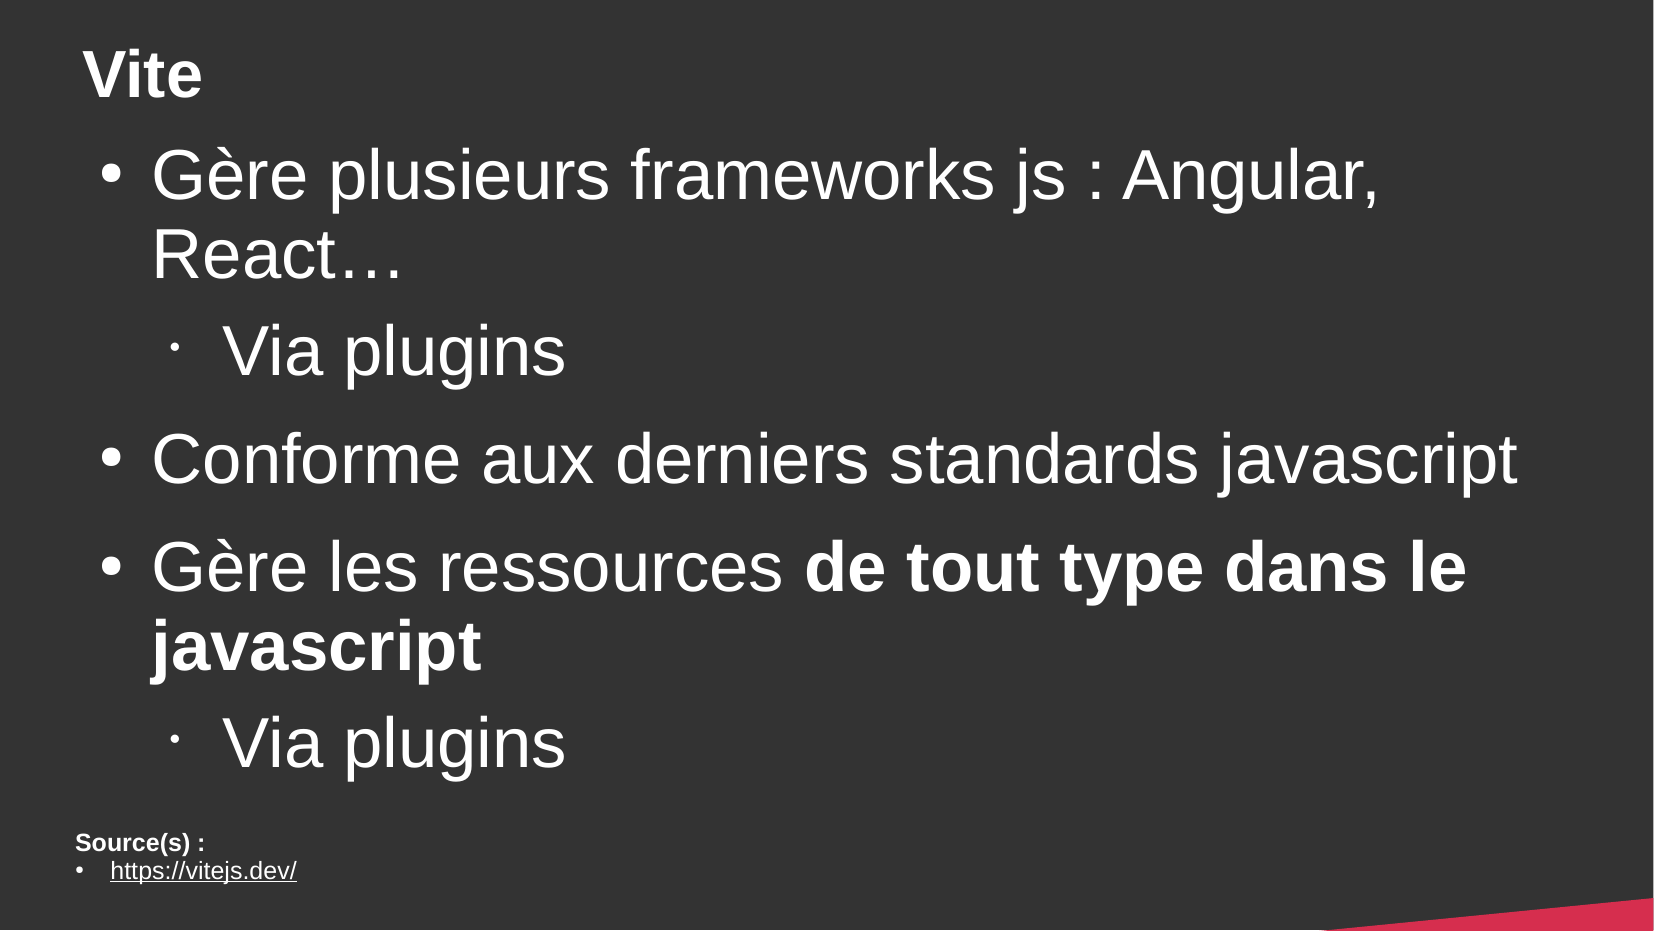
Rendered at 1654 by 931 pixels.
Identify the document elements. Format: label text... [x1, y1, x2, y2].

list Gère plusieurs frameworks js : Angular, React… Via plugins Conforme aux derniers standards javascript Gère les ressources de tout type dans le javascript Via plugins [80, 135, 1619, 827]
text_box [1546, 897, 1654, 931]
title Vite [82, 37, 1571, 112]
text_box Source(s) : https://vitejs.dev/ [60, 821, 1546, 931]
